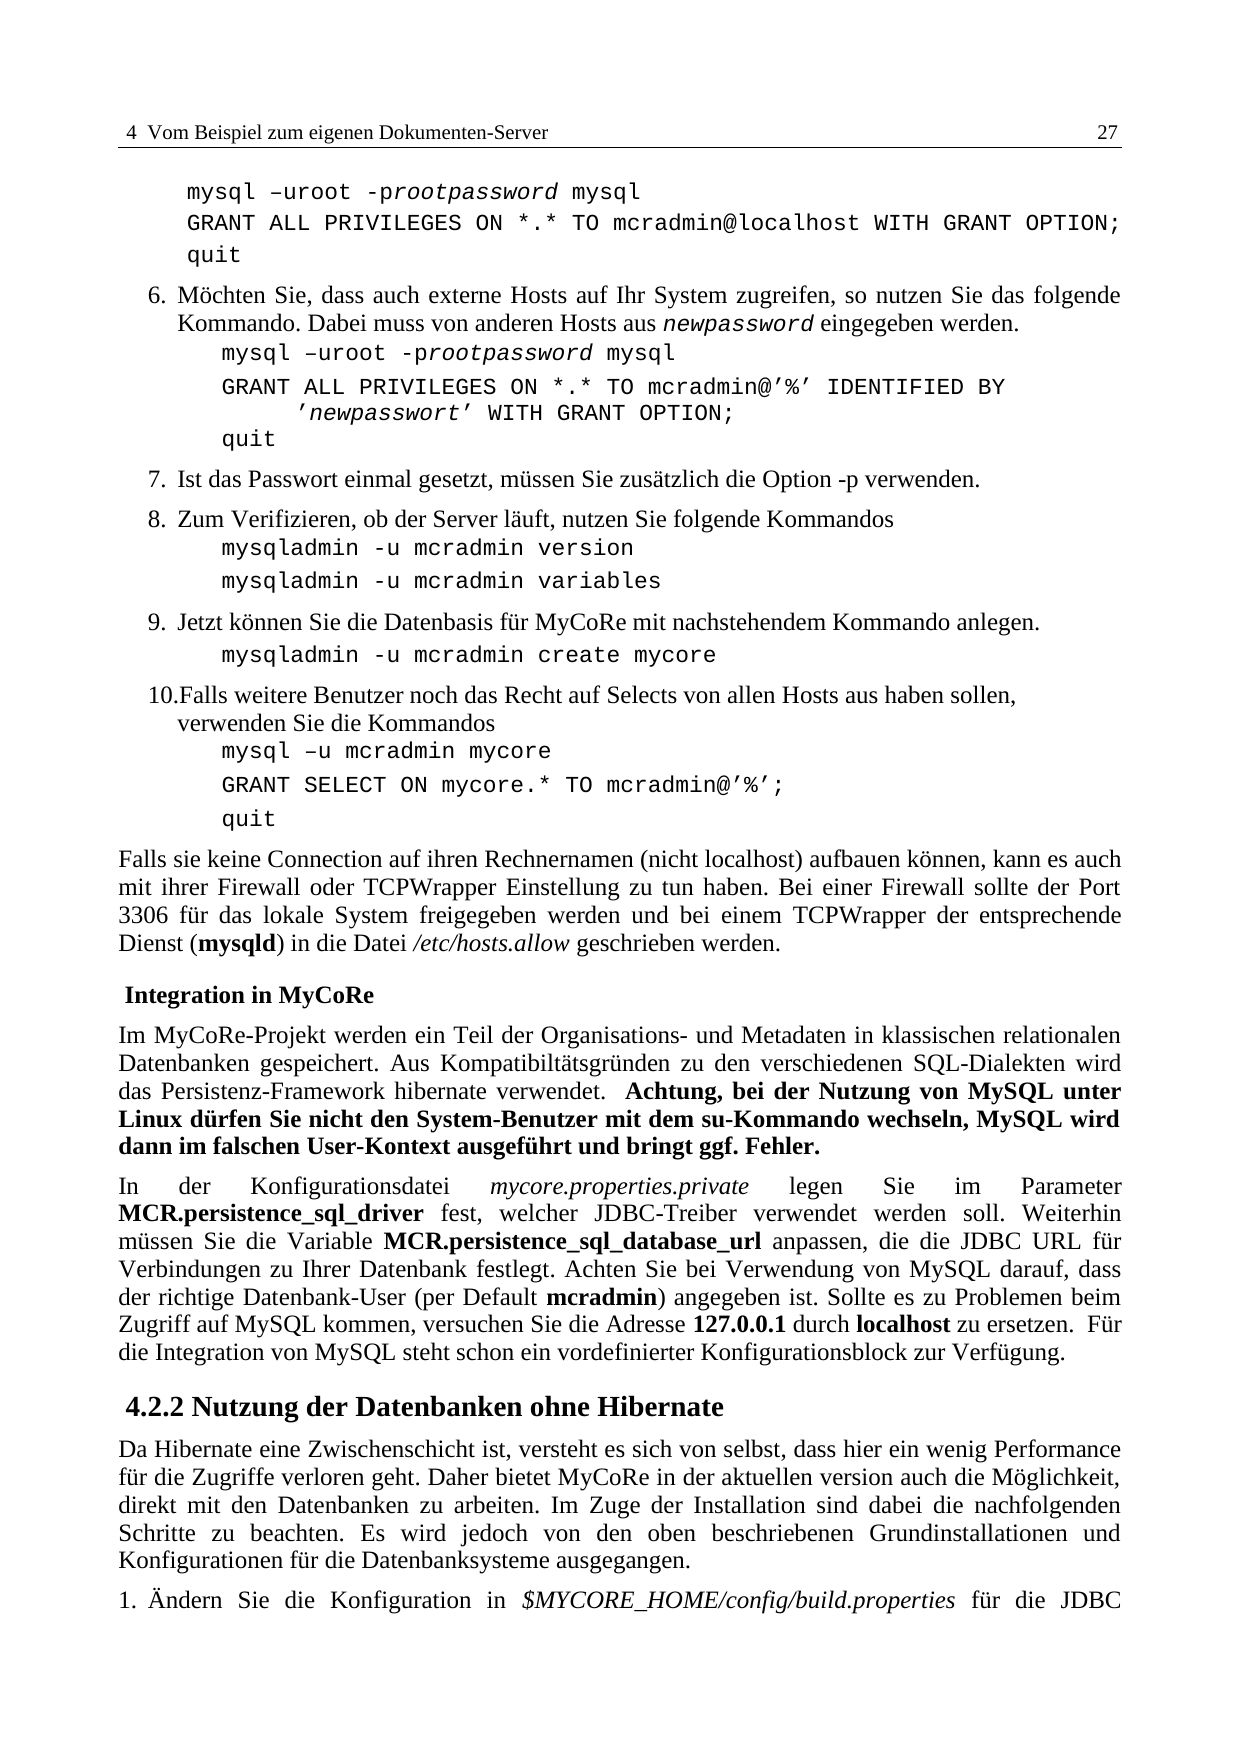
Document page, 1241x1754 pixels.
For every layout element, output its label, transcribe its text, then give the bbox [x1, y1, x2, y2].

text Da Hibernate eine Zwischenschicht ist, versteht es sich von selbst, dass hier ein wenig Performance für die Zugriffe verloren geht. Daher bietet MyCoRe in der aktuellen version auch die Möglichkeit, direkt mit den Datenbanken zu arbeiten. Im Zuge der Installation sind dabei die nachfolgenden Schritte zu beachten. Es wird jedoch von den oben beschriebenen Grundinstallationen und Konfigurationen für die Datenbanksysteme ausgegangen. [118, 1436, 1122, 1574]
list Jetzt können Sie die Datenbasis für MyCoRe mit nachstehendem Kommando anlegen. mysqladmin -u mcradmin create mycore [118, 608, 1122, 669]
text Im MyCoRe-Projekt werden ein Teil der Organisations- und Metadaten in klassischen relationalen Datenbanken gespeichert. Aus Kompatibiltätsgründen zu den verschiedenen SQL-Dialekten wird das Persistenz-Framework hibernate verwendet. Achtung, bei der Nutzung von MySQL unter Linux dürfen Sie nicht den System-Benutzer mit dem su-Kommando wechseln, MySQL wird dann im falschen User-Kontext ausgeführt und bringt ggf. Fehler. [118, 1022, 1122, 1160]
list Ist das Passwort einmal gesetzt, müssen Sie zusätzlich die Option -p verwenden. [118, 466, 1122, 493]
text In der Konfigurationsdatei mycore.properties.private legen Sie im Parameter MCR.persistence_sql_driver fest, welcher JDBC-Treiber verwendet werden soll. Weiterhin müssen Sie die Variable MCR.persistence_sql_database_url anpassen, die die JDBC URL für Verbindungen zu Ihrer Datenbank festlegt. Achten Sie bei Verwendung von MySQL darauf, dass der richtige Datenbank-User (per Default mcradmin) angegeben ist. Sollte es zu Problemen beim Zugriff auf MySQL kommen, versuchen Sie die Adresse 127.0.0.1 durch localhost zu ersetzen. Für die Integration von MySQL steht schon ein vordefinierter Konfigurationsblock zur Verfügung. [118, 1172, 1122, 1366]
list Ändern Sie die Konfiguration in $MYCORE_HOME/config/build.properties für die JDBC [118, 1586, 1122, 1614]
list Zum Verifizieren, ob der Server läuft, nutzen Sie folgende Kommandos mysqladmin -u mcradmin version mysqladmin -u mcradmin variables [118, 505, 1122, 596]
subtitle Integration in MyCoRe [118, 981, 1122, 1009]
text Falls sie keine Connection auf ihren Rechnernamen (nicht localhost) aufbauen können, kann es auch mit ihrer Firewall oder TCPWrapper Einstellung zu tun haben. Bei einer Firewall sollte der Port 3306 für das lokale System freigegeben werden und bei einem TCPWrapper der entsprechende Dienst (mysqld) in die Datei /etc/hosts.allow geschrieben werden. [118, 846, 1122, 956]
subtitle Nutzung der Datenbanken ohne Hibernate [118, 1391, 1122, 1423]
list Möchten Sie, dass auch externe Hosts auf Ihr System zugreifen, so nutzen Sie das folgende Kommando. Dabei muss von anderen Hosts aus newpassword eingegeben werden. mysql –uroot -prootpassword mysql GRANT ALL PRIVILEGES ON *.* TO mcradmin@’%’ IDENTIFIED BY ’newpasswort’ WITH GRANT OPTION; quit [118, 281, 1122, 454]
list Falls weitere Benutzer noch das Recht auf Selects von allen Hosts aus haben sollen, verwenden Sie die Kommandos mysql –u mcradmin mycore GRANT SELECT ON mycore.* TO mcradmin@’%’; quit [118, 681, 1122, 834]
list mysql –uroot -prootpassword mysql GRANT ALL PRIVILEGES ON *.* TO mcradmin@localhost WITH GRANT OPTION; quit [118, 177, 1122, 269]
